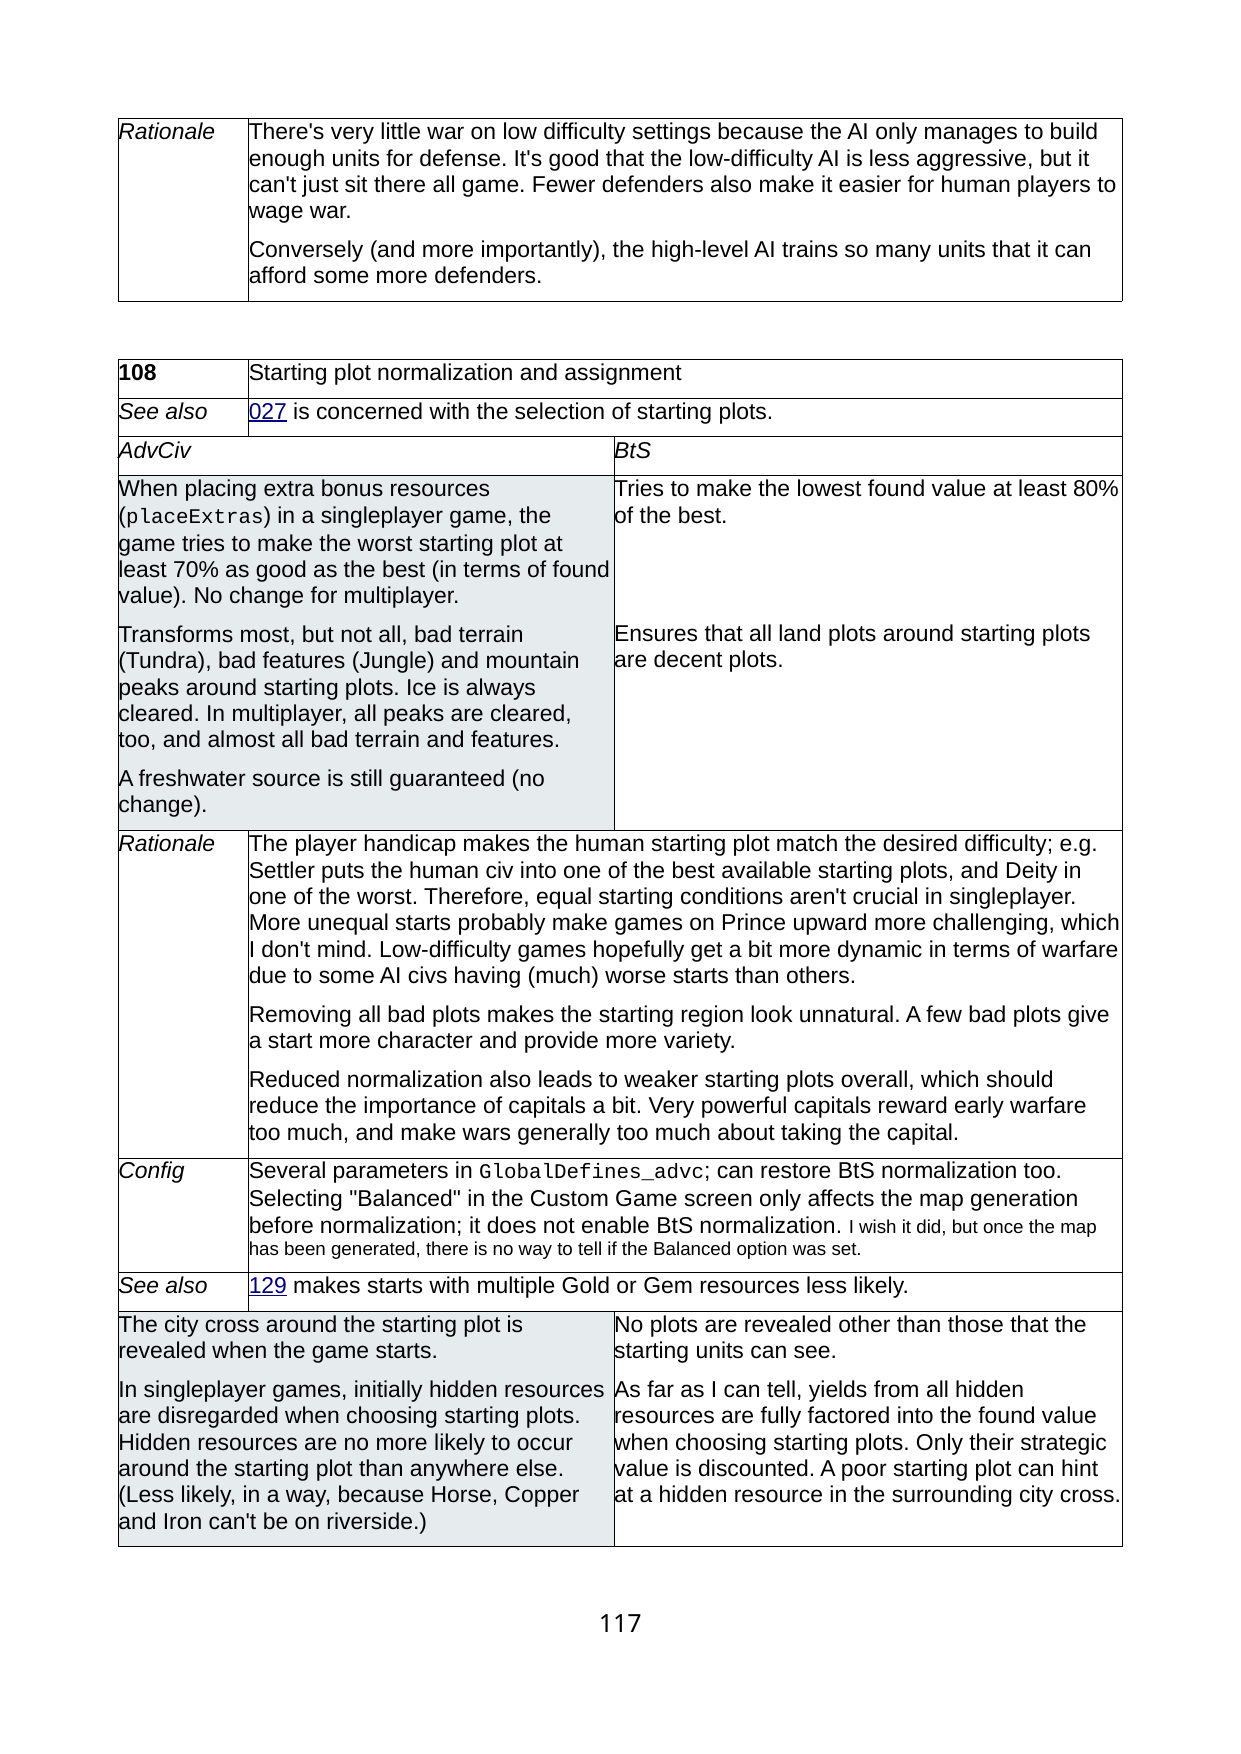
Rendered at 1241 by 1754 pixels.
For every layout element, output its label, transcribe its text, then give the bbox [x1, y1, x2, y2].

table_cell 027 is concerned with the selection of starting plots. [249, 399, 1122, 436]
table_cell See also [119, 1273, 248, 1311]
table_cell Tries to make the lowest found value at least 80% of the best. Ensures that all land plots around starting plots are decent plots. [615, 476, 1122, 830]
table_cell When placing extra bonus resources (placeExtras) in a singleplayer game, the game tries to make the worst starting plot at least 70% as good as the best (in terms of found value). No change for multiplayer. Transforms most, but not all, bad terrain (Tundra), bad features (Jungle) and mountain peaks around starting plots. Ice is always cleared. In multiplayer, all peaks are cleared, too, and almost all bad terrain and features. A freshwater source is still guaranteed (no change). [119, 476, 614, 830]
table_cell The player handicap makes the human starting plot match the desired difficulty; e.g. Settler puts the human civ into one of the best available starting plots, and Deity in one of the worst. Therefore, equal starting conditions aren't crucial in singleplayer. More unequal starts probably make games on Prince upward more challenging, which I don't mind. Low-difficulty games hopefully get a bit more dynamic in terms of warfare due to some AI civs having (much) worse starts than others. Removing all bad plots makes the starting region look unnatural. A few bad plots give a start more character and provide more variety. Reduced normalization also leads to weaker starting plots overall, which should reduce the importance of capitals a bit. Very powerful capitals reward early warfare too much, and make wars generally too much about taking the capital. [249, 831, 1122, 1157]
table_header 108 [119, 360, 248, 398]
table_cell Rationale [119, 831, 248, 1157]
table_cell BtS [615, 437, 1122, 475]
table_cell The city cross around the starting plot is revealed when the game starts. In singleplayer games, initially hidden resources are disregarded when choosing starting plots. Hidden resources are no more likely to occur around the starting plot than anywhere else. (Less likely, in a way, because Horse, Copper and Iron can't be on riverside.) [119, 1312, 614, 1546]
table_cell Config [119, 1159, 248, 1272]
table_cell Several parameters in GlobalDefines_advc; can restore BtS normalization too. Selecting "Balanced" in the Custom Game screen only affects the map generation before normalization; it does not enable BtS normalization. I wish it did, but once the map has been generated, there is no way to tell if the Balanced option was set. [249, 1159, 1122, 1272]
table_cell AdvCiv [119, 437, 614, 475]
table_cell There's very little war on low difficulty settings because the AI only manages to build enough units for defense. It's good that the low-difficulty AI is less aggressive, but it can't just sit there all game. Fewer defenders also make it easier for human players to wage war. Conversely (and more importantly), the high-level AI trains so many units that it can afford some more defenders. [249, 119, 1122, 301]
table_cell Rationale [119, 119, 248, 301]
table_cell See also [119, 399, 248, 436]
table_cell 129 makes starts with multiple Gold or Gem resources less likely. [249, 1273, 1122, 1311]
table_header Starting plot normalization and assignment [249, 360, 1122, 398]
table_cell No plots are revealed other than those that the starting units can see. As far as I can tell, yields from all hidden resources are fully factored into the found value when choosing starting plots. Only their strategic value is discounted. A poor starting plot can hint at a hidden resource in the surrounding city cross. [615, 1312, 1122, 1546]
